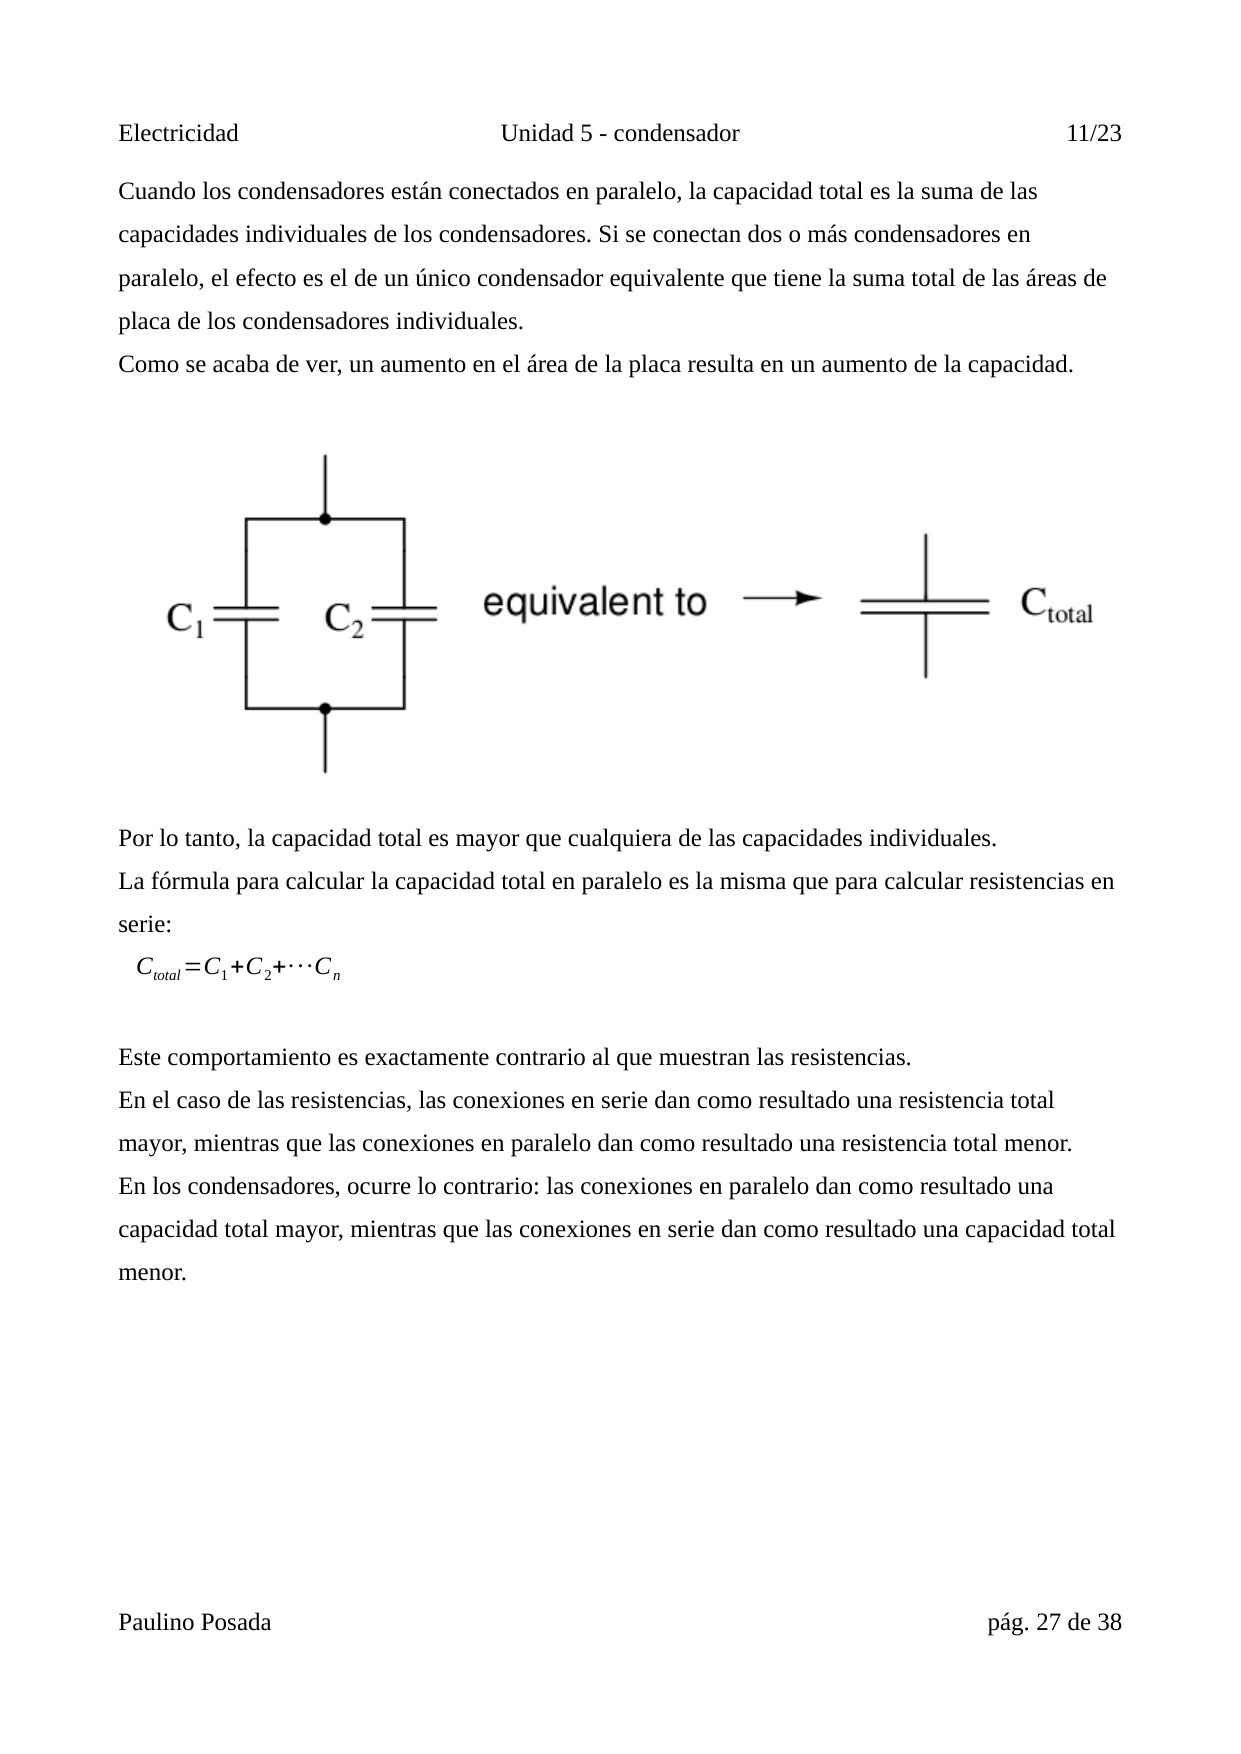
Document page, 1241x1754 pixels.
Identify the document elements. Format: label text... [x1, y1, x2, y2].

picture [134, 435, 1107, 790]
text La fórmula para calcular la capacidad total en paralelo es la misma que para calcular resistencias en serie: [118, 866, 1122, 938]
text En los condensadores, ocurre lo contrario: las conexiones en paralelo dan como resultado una capacidad total mayor, mientras que las conexiones en serie dan como resultado una capacidad total menor. [118, 1171, 1122, 1286]
text Este comportamiento es exactamente contrario al que muestran las resistencias. [118, 1042, 1122, 1070]
text Por lo tanto, la capacidad total es mayor que cualquiera de las capacidades individuales. [118, 823, 1122, 852]
text Cuando los condensadores están conectados en paralelo, la capacidad total es la suma de las capacidades individuales de los condensadores. Si se conectan dos o más condensadores en paralelo, el efecto es el de un único condensador equivalente que tiene la suma total de las áreas de placa de los condensadores individuales. [118, 176, 1122, 334]
text En el caso de las resistencias, las conexiones en serie dan como resultado una resistencia total mayor, mientras que las conexiones en paralelo dan como resultado una resistencia total menor. [118, 1085, 1122, 1157]
text Como se acaba de ver, un aumento en el área de la placa resulta en un aumento de la capacidad. [118, 349, 1122, 378]
